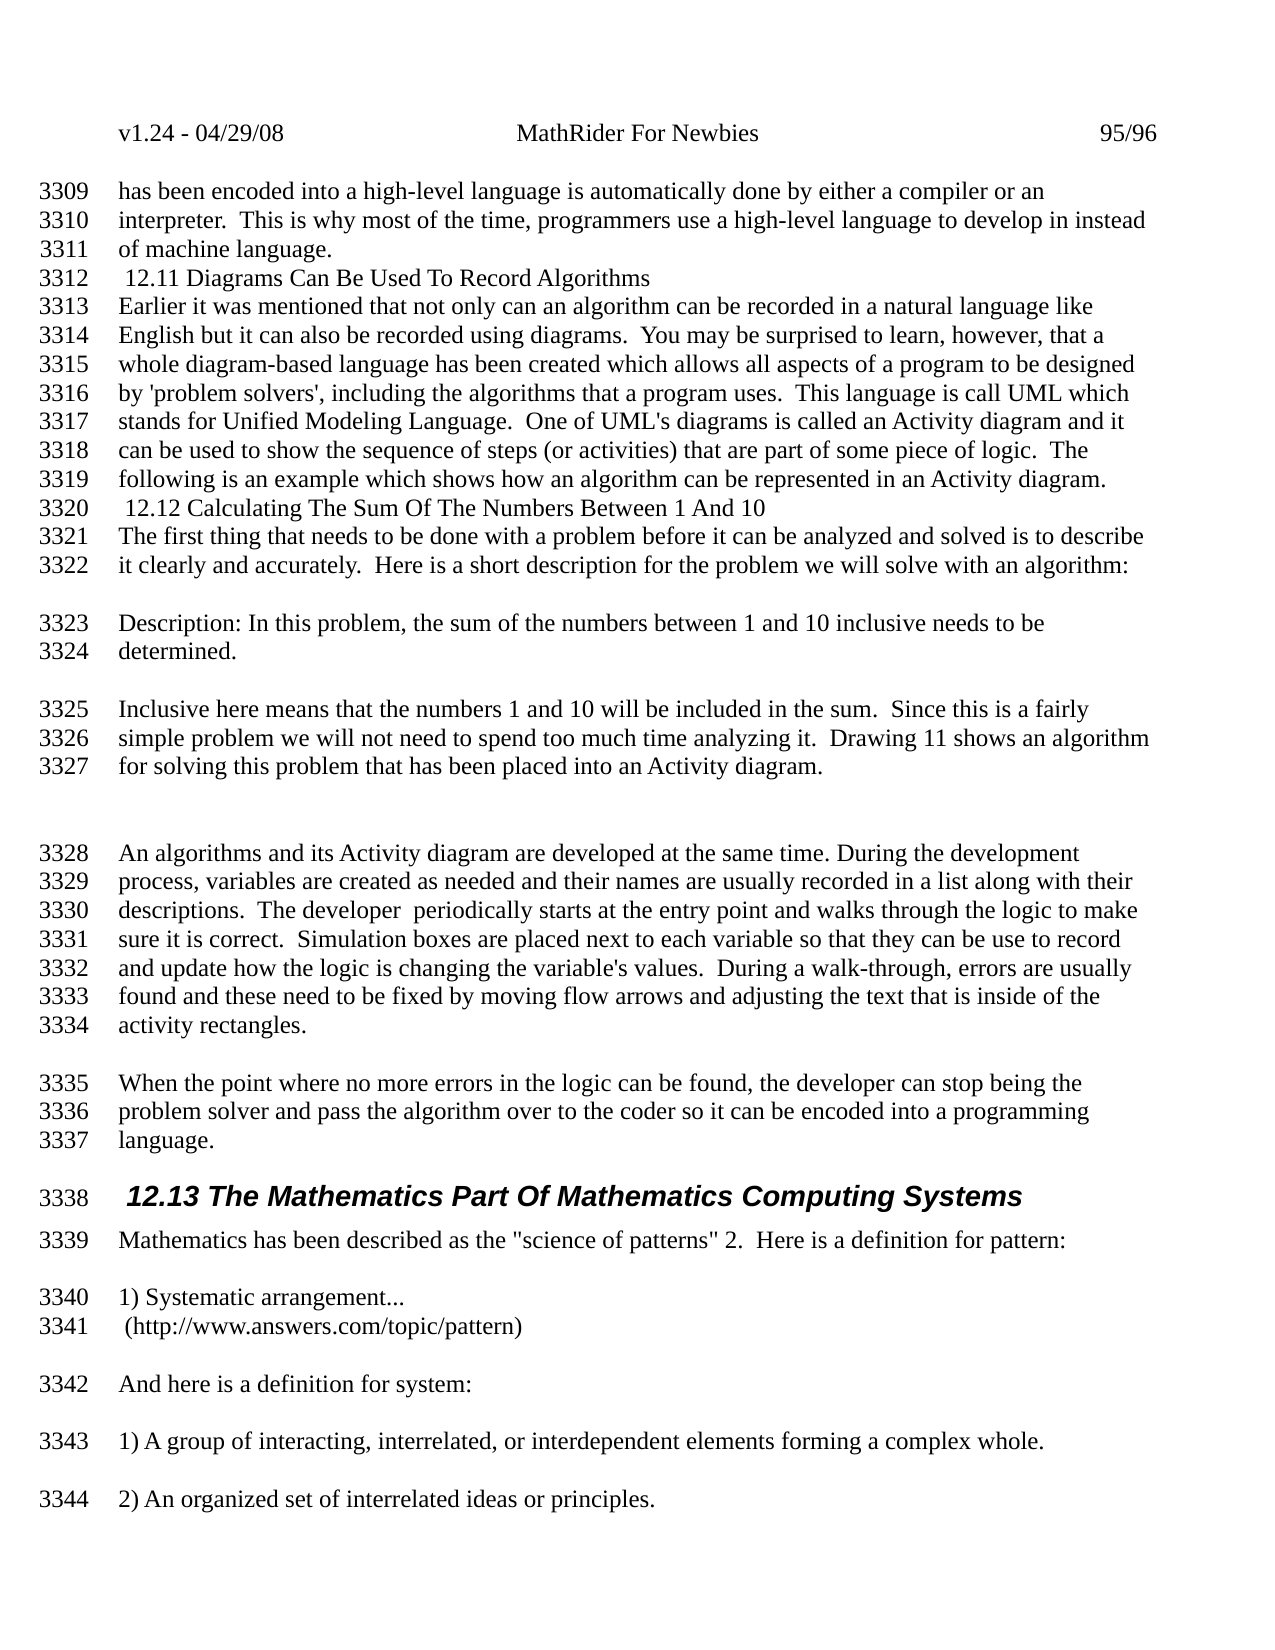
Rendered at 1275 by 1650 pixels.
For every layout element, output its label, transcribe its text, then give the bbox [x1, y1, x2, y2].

text (http://www.answers.com/topic/pattern) [118, 1311, 1157, 1340]
text 1) Systematic arrangement... [118, 1282, 1157, 1311]
text 12.11 Diagrams Can Be Used To Record Algorithms [118, 263, 1157, 291]
text Inclusive here means that the numbers 1 and 10 will be included in the sum. Since this is a fairly simple problem we will not need to spend too much time analyzing it. Drawing 11 shows an algorithm for solving this problem that has been placed into an Activity diagram. [118, 694, 1157, 780]
text And here is a definition for system: [118, 1369, 1157, 1397]
text 12.12 Calculating The Sum Of The Numbers Between 1 And 10 [118, 493, 1157, 521]
subtitle 12.13 The Mathematics Part Of Mathematics Computing Systems [118, 1179, 1157, 1212]
text Mathematics has been described as the "science of patterns" 2. Here is a definition for pattern: [118, 1225, 1157, 1254]
text has been encoded into a high-level language is automatically done by either a compiler or an interpreter. This is why most of the time, programmers use a high-level language to develop in instead of machine language. [118, 176, 1157, 263]
text Description: In this problem, the sum of the numbers between 1 and 10 inclusive needs to be determined. [118, 608, 1157, 665]
text Earlier it was mentioned that not only can an algorithm can be recorded in a natural language like English but it can also be recorded using diagrams. You may be surprised to learn, however, that a whole diagram-based language has been created which allows all aspects of a program to be designed by 'problem solvers', including the algorithms that a program uses. This language is call UML which stands for Unified Modeling Language. One of UML's diagrams is called an Activity diagram and it can be used to show the sequence of steps (or activities) that are part of some piece of logic. The following is an example which shows how an algorithm can be represented in an Activity diagram. [118, 291, 1157, 493]
text An algorithms and its Activity diagram are developed at the same time. During the development process, variables are created as needed and their names are usually recorded in a list along with their descriptions. The developer periodically starts at the entry point and walks through the logic to make sure it is correct. Simulation boxes are placed next to each variable so that they can be use to record and update how the logic is changing the variable's values. During a walk-through, errors are usually found and these need to be fixed by moving flow arrows and adjusting the text that is inside of the activity rectangles. [118, 838, 1157, 1039]
text 2) An organized set of interrelated ideas or principles. [118, 1484, 1157, 1512]
text 1) A group of interacting, interrelated, or interdependent elements forming a complex whole. [118, 1426, 1157, 1455]
text When the point where no more errors in the logic can be found, the developer can stop being the problem solver and pass the algorithm over to the coder so it can be encoded into a programming language. [118, 1068, 1157, 1154]
text The first thing that needs to be done with a problem before it can be analyzed and solved is to describe it clearly and accurately. Here is a short description for the problem we will solve with an algorithm: [118, 521, 1157, 579]
